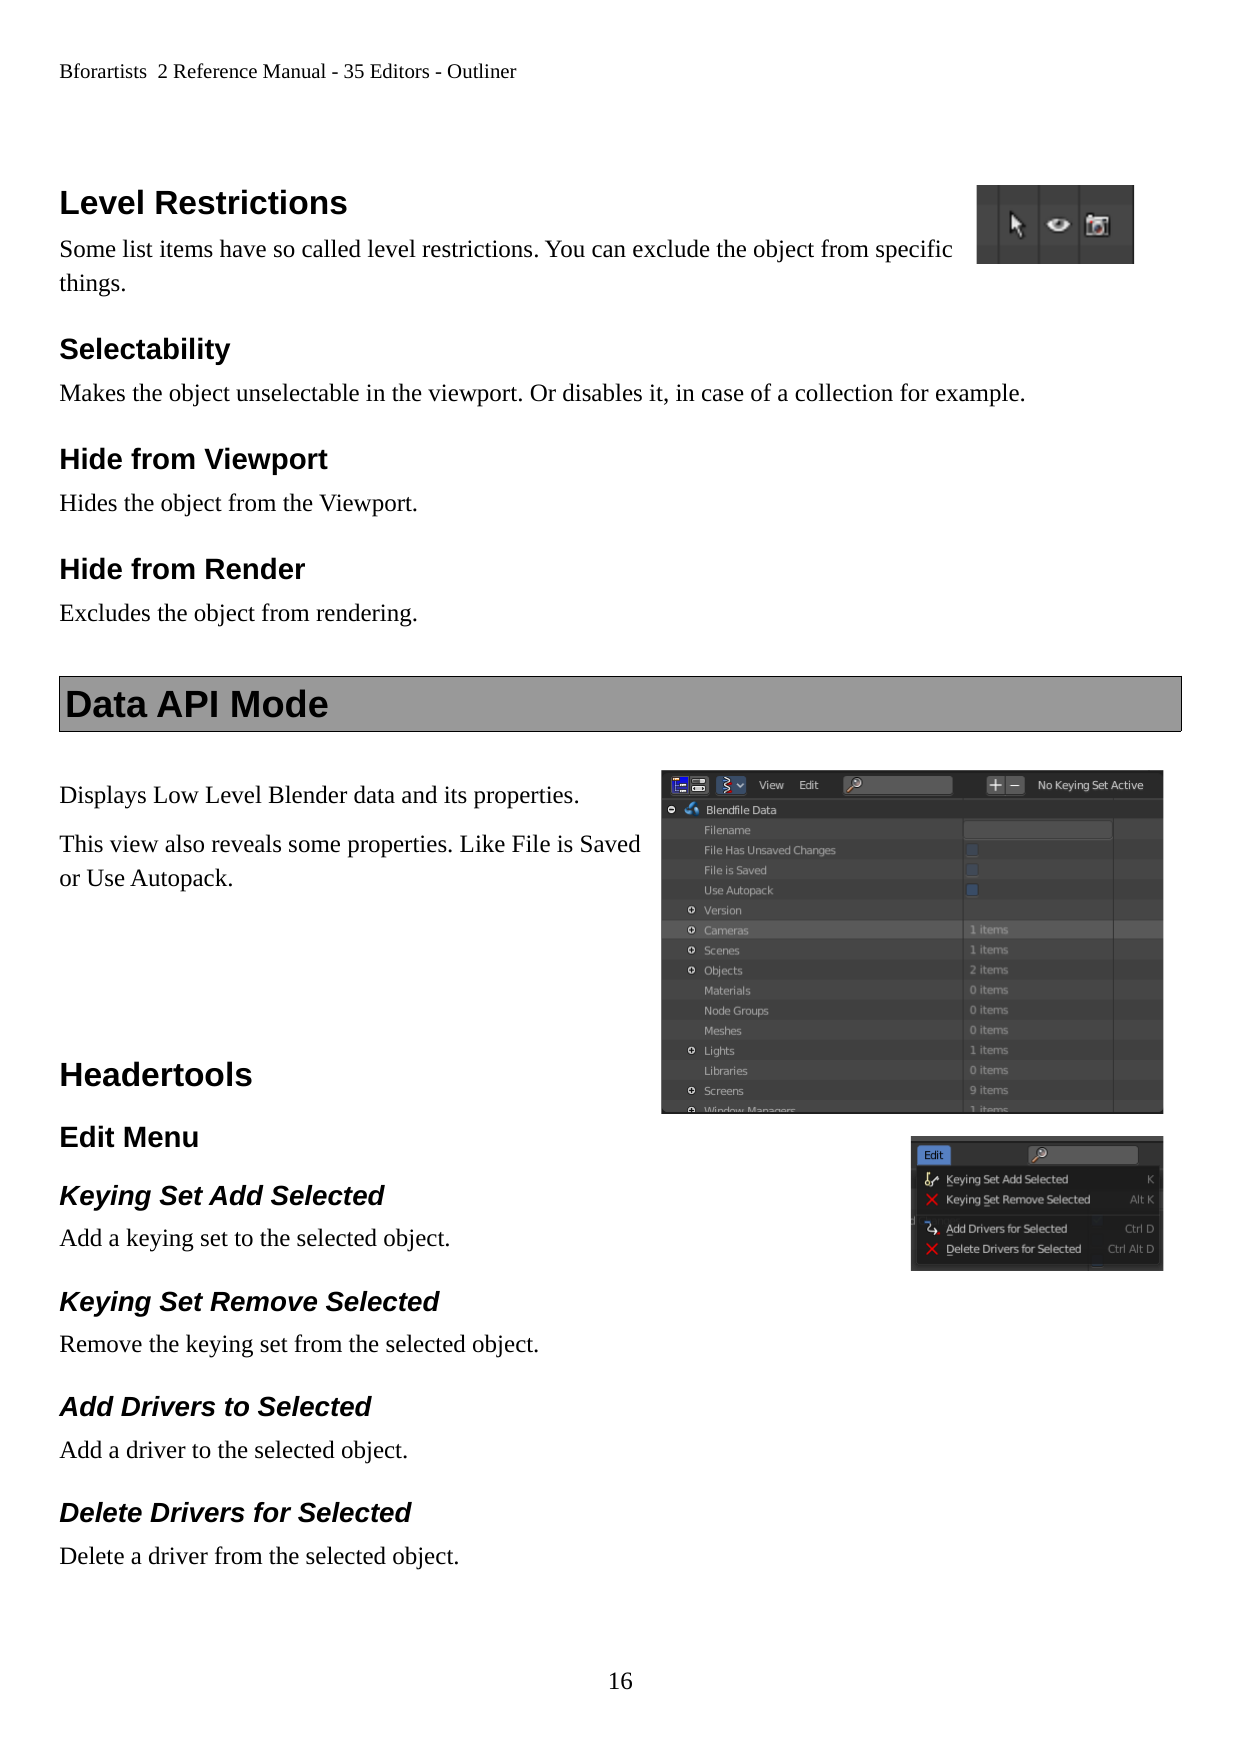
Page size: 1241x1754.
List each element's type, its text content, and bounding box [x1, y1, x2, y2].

table_header Data API Mode [60, 677, 1181, 731]
subtitle Delete Drivers for Selected [59, 1497, 1181, 1529]
subtitle Edit Menu [59, 1120, 1181, 1154]
text Add a keying set to the selected object. [59, 1223, 910, 1252]
text Makes the object unselectable in the viewport. Or disables it, in case of a collection for example. [59, 378, 1181, 407]
subtitle Level Restrictions [59, 182, 1181, 221]
picture [661, 770, 1164, 1114]
text Excludes the object from rendering. [59, 598, 1181, 627]
text Displays Low Level Blender data and its properties. [59, 780, 661, 809]
subtitle Selectability [59, 332, 1181, 366]
subtitle Hide from Render [59, 552, 1181, 585]
text Delete a driver from the selected object. [59, 1541, 1181, 1570]
subtitle Keying Set Remove Selected [59, 1285, 1181, 1317]
text Remove the keying set from the selected object. [59, 1329, 1181, 1358]
text This view also reveals some properties. Like File is Saved or Use Autopack. [59, 829, 661, 892]
text Some list items have so called level restrictions. You can exclude the object from specific things. [59, 234, 1181, 297]
text Hides the object from the Viewport. [59, 488, 1181, 517]
subtitle Add Drivers to Selected [59, 1391, 1181, 1423]
picture [910, 1136, 1164, 1271]
subtitle Headertools [59, 1054, 661, 1093]
subtitle Hide from Viewport [59, 442, 1181, 475]
subtitle [1164, 1179, 1181, 1211]
subtitle Keying Set Add Selected [59, 1179, 910, 1211]
picture [976, 185, 1135, 264]
text Add a driver to the selected object. [59, 1435, 1181, 1464]
subtitle [1164, 1054, 1181, 1093]
